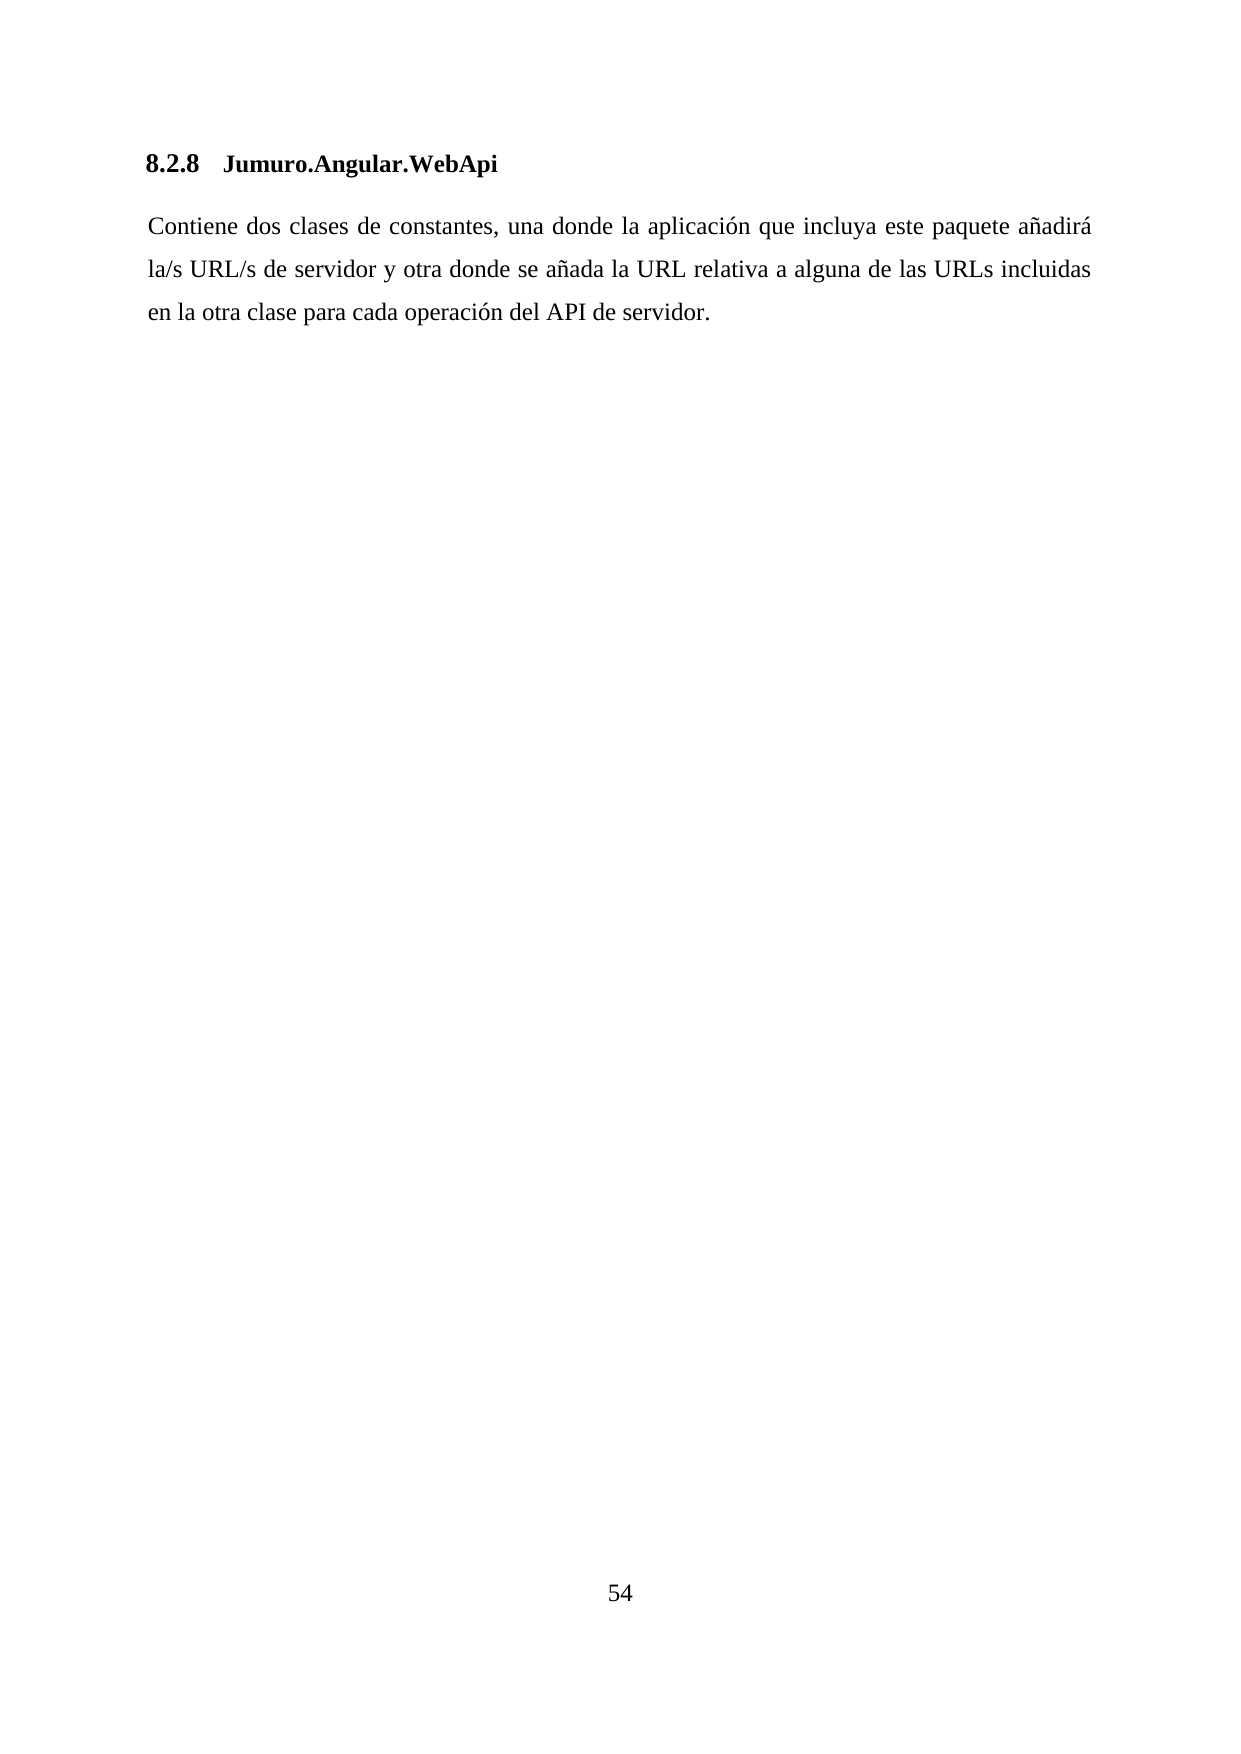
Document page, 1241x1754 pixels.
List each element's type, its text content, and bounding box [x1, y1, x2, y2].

subtitle Jumuro.Angular.WebApi [139, 148, 1093, 179]
text Contiene dos clases de constantes, una donde la aplicación que incluya este paquete añadirá la/s URL/s de servidor y otra donde se añada la URL relativa a alguna de las URLs incluidas en la otra clase para cada operación del API de servidor. [148, 211, 1093, 326]
